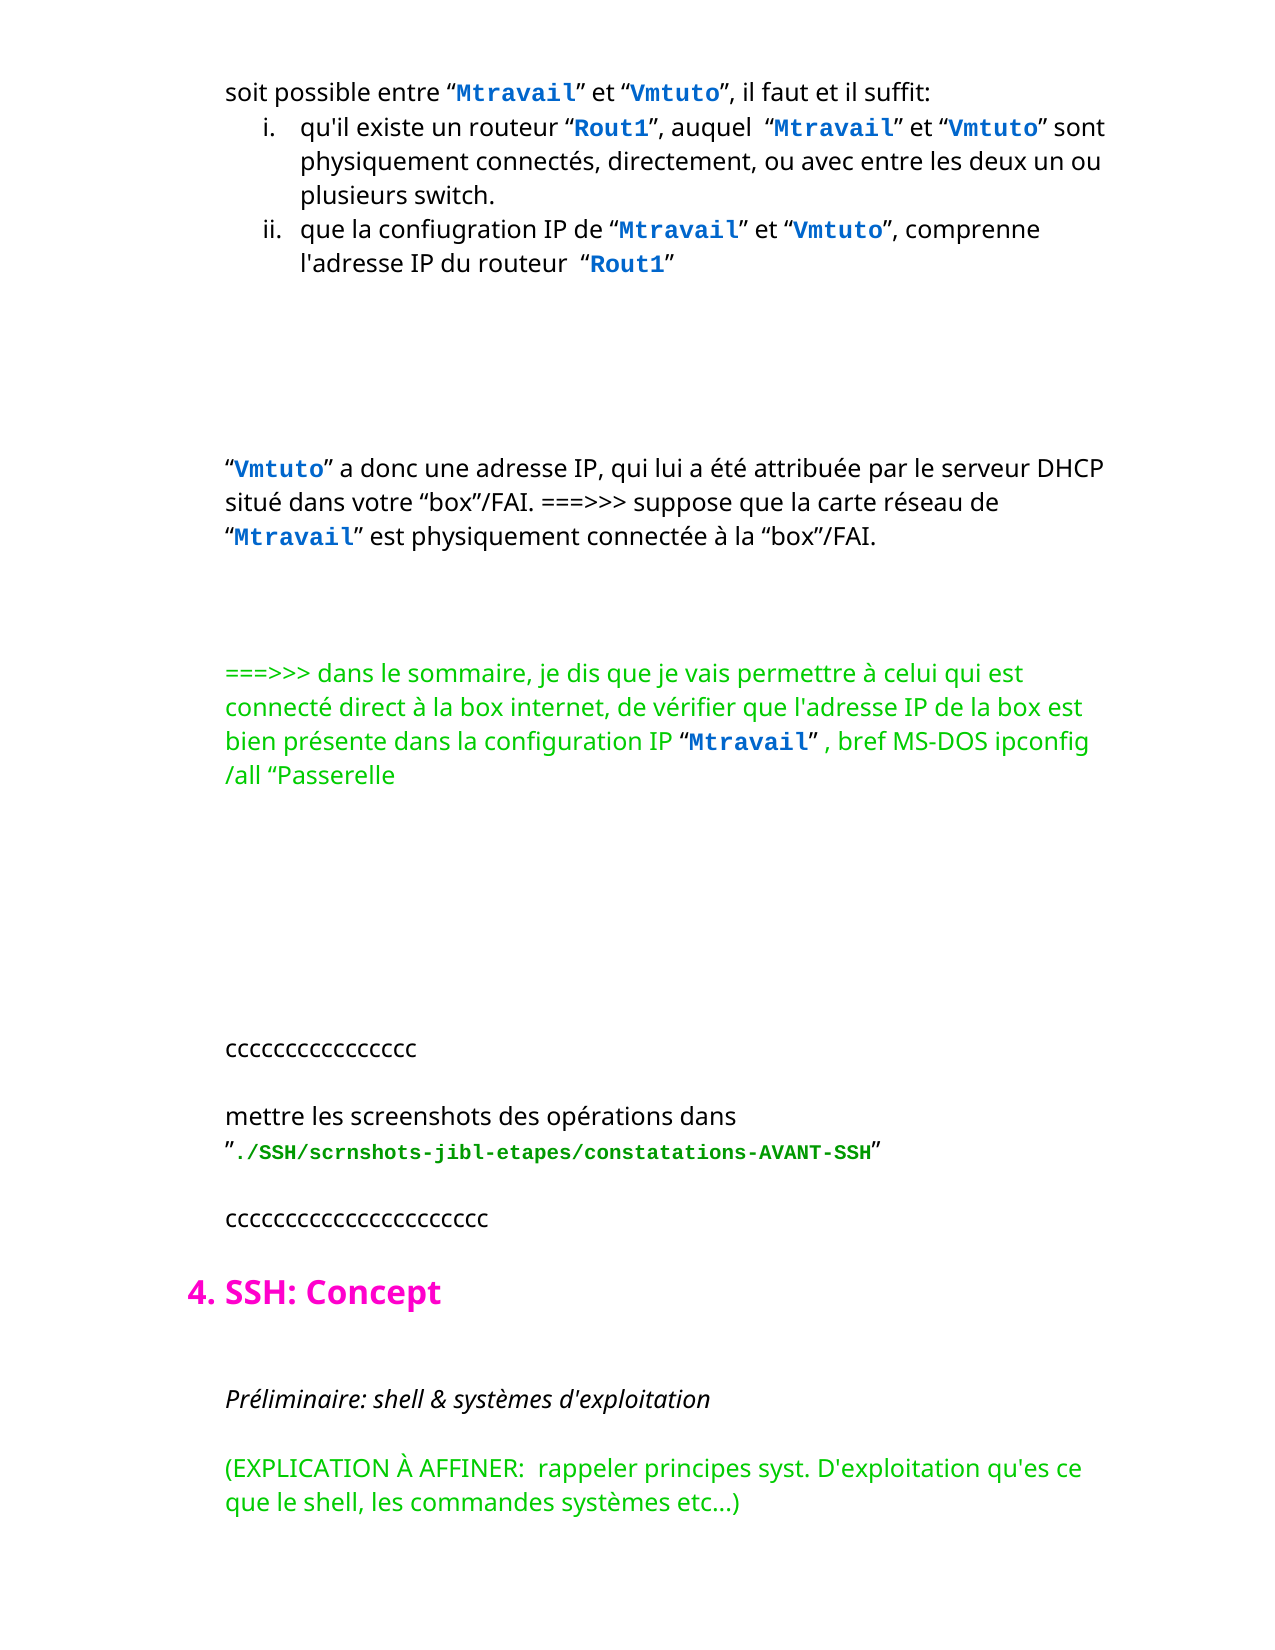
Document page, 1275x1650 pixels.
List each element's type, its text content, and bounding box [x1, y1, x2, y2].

list SSH: Concept [187, 1269, 1125, 1314]
text (EXPLICATION À AFFINER: rappeler principes syst. D'exploitation qu'es ce que le shell, les commandes systèmes etc...) [225, 1450, 1125, 1518]
list qu'il existe un routeur “Rout1”, auquel “Mtravail” et “Vmtuto” sont physiquement connectés, directement, ou avec entre les deux un ou plusieurs switch. [262, 109, 1125, 212]
list que la confiugration IP de “Mtravail” et “Vmtuto”, comprenne l'adresse IP du routeur “Rout1” [262, 212, 1125, 280]
list mettre les screenshots des opérations dans [225, 1098, 1125, 1132]
text cccccccccccccccc [225, 1030, 1125, 1064]
text ===>>> dans le sommaire, je dis que je vais permettre à celui qui est connecté direct à la box internet, de vérifier que l'adresse IP de la box est bien présente dans la configuration IP “Mtravail” , bref MS-DOS ipconfig /all “Passerelle [225, 655, 1125, 792]
text soit possible entre “Mtravail” et “Vmtuto”, il faut et il suffit: [225, 75, 1125, 109]
text cccccccccccccccccccccc [225, 1201, 1125, 1234]
list ”./SSH/scrnshots-jibl-etapes/constatations-AVANT-SSH” [225, 1132, 1125, 1166]
text “Vmtuto” a donc une adresse IP, qui lui a été attribuée par le serveur DHCP situé dans votre “box”/FAI. ===>>> suppose que la carte réseau de “Mtravail” est physiquement connectée à la “box”/FAI. [225, 451, 1125, 553]
text Préliminaire: shell & systèmes d'exploitation [225, 1382, 1125, 1416]
